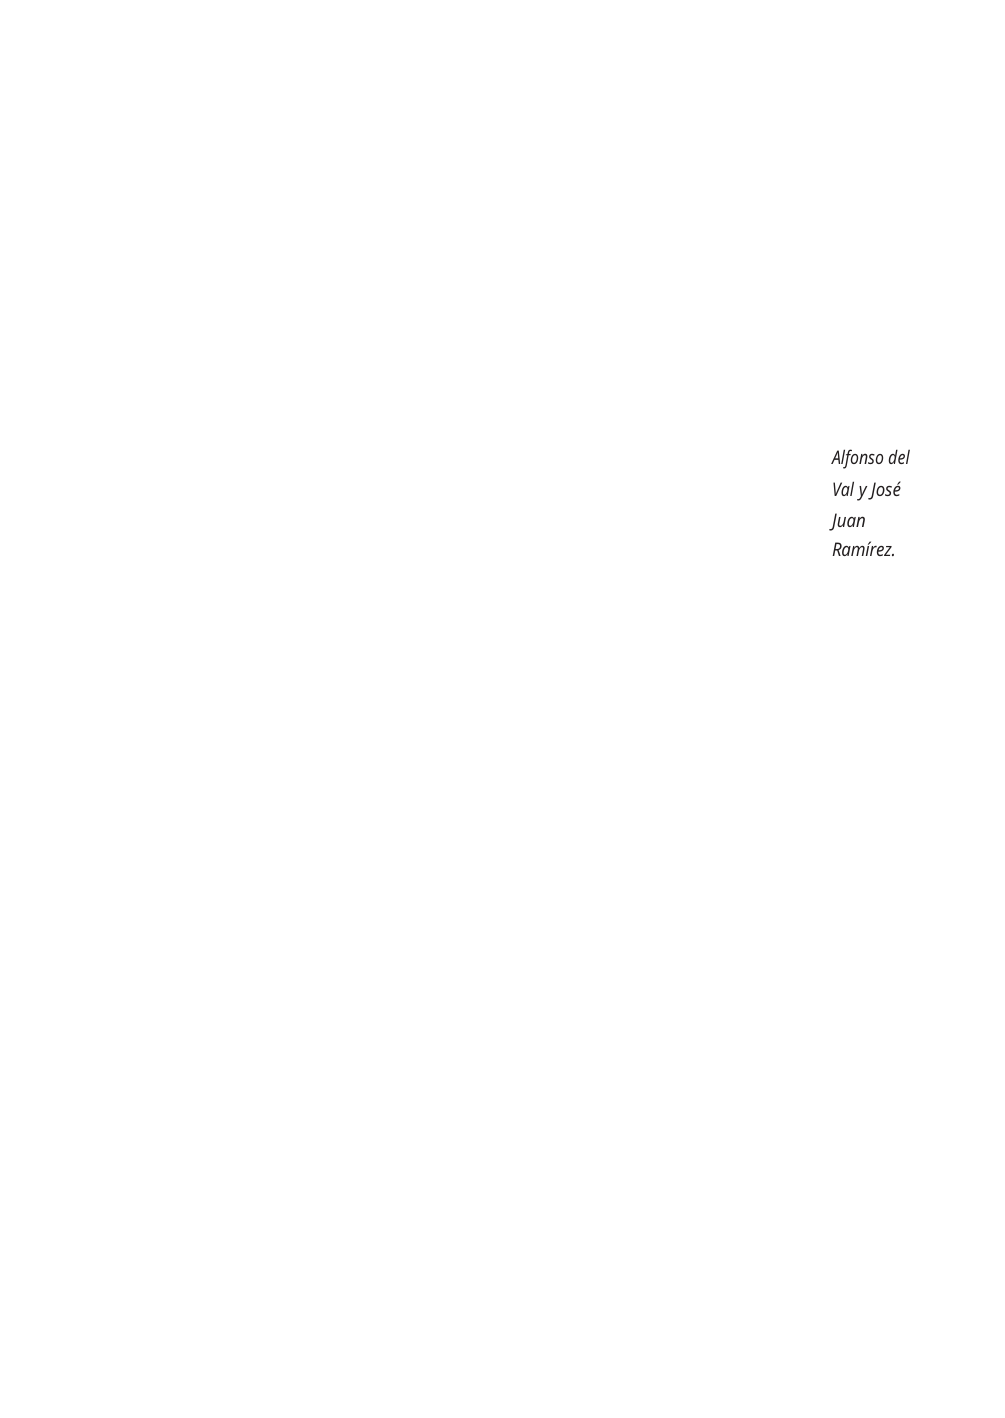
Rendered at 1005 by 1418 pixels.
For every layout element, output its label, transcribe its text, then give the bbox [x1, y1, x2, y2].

text Alfonso del Val y José Juan [832, 444, 926, 533]
text Ramírez. [832, 539, 960, 561]
